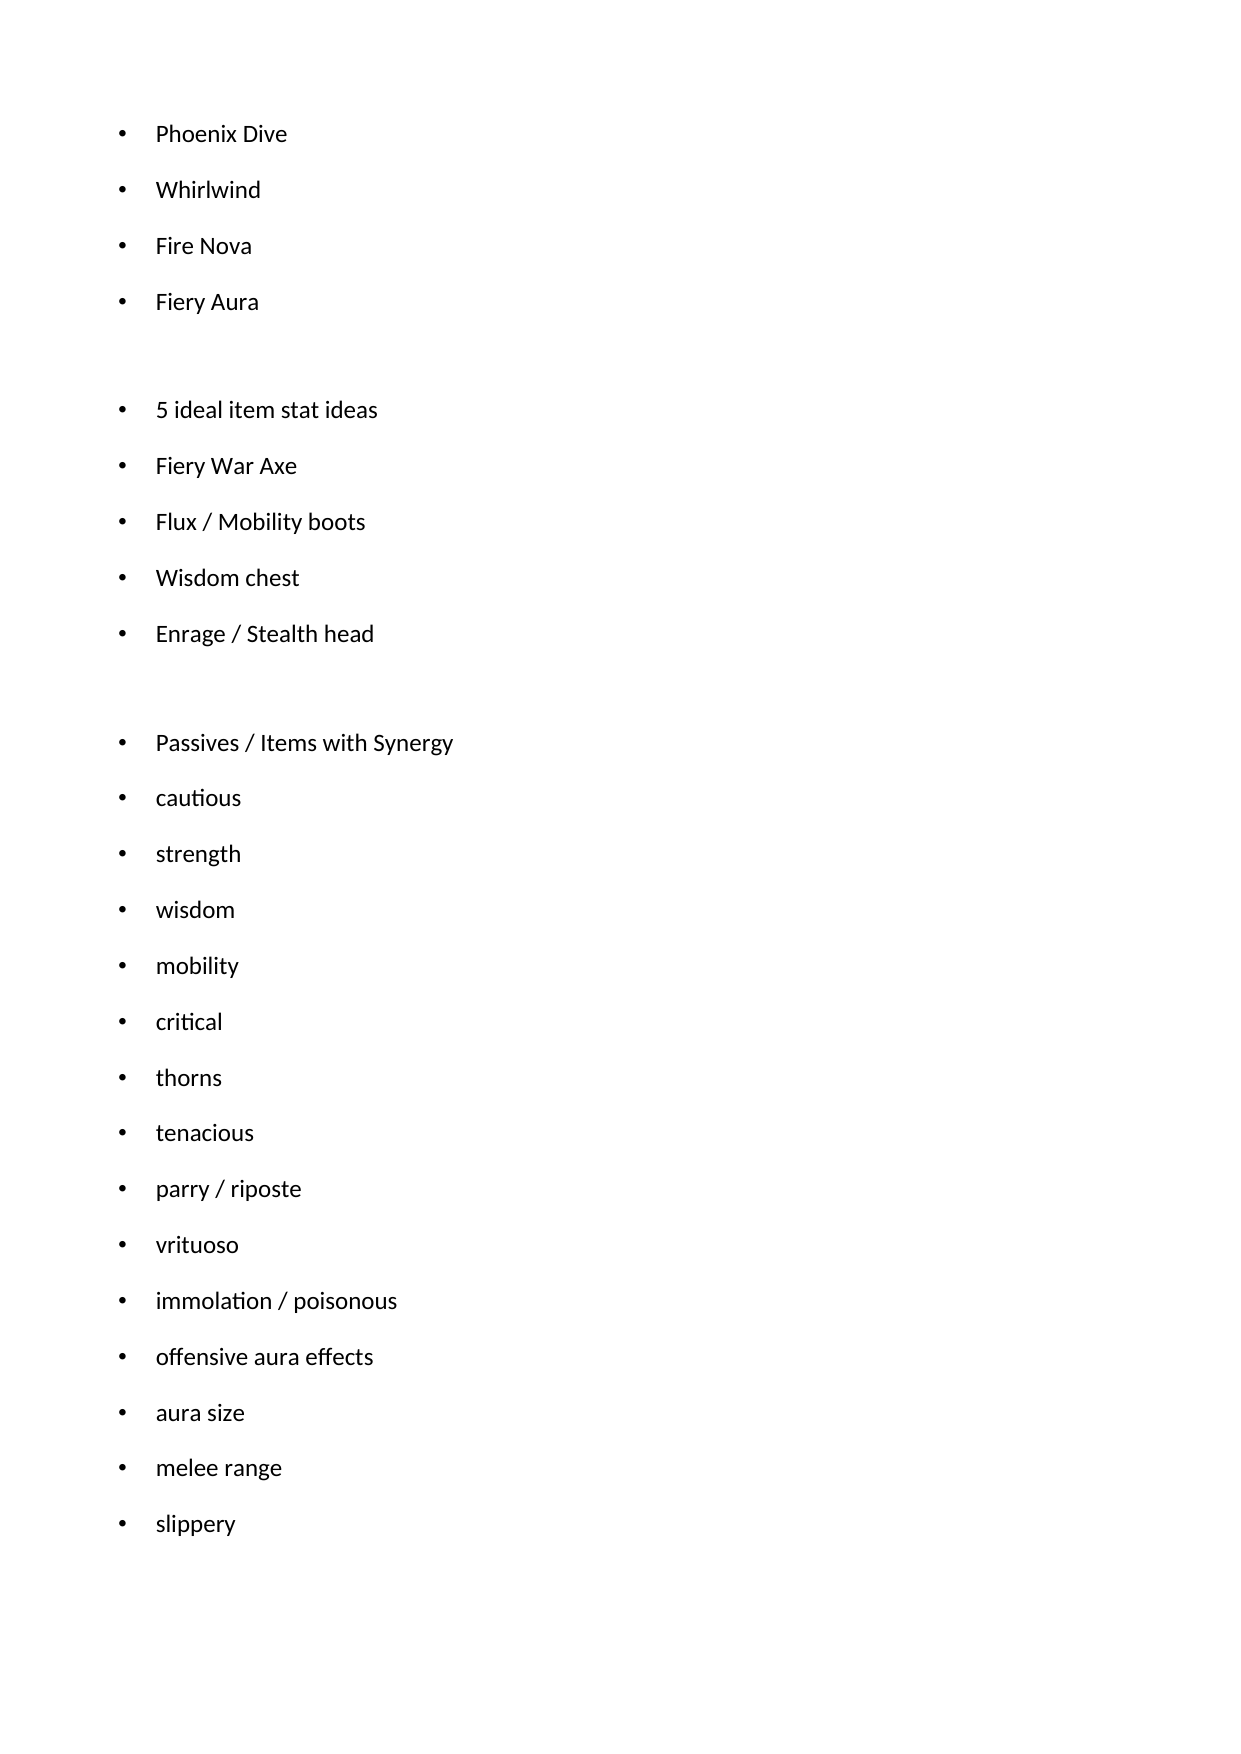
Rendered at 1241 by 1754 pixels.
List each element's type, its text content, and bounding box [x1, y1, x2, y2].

list Whirlwind [81, 174, 1122, 204]
list thorns [81, 1062, 1122, 1092]
list Flux / Mobility boots [81, 506, 1122, 537]
list Passives / Items with Synergy [81, 727, 1122, 757]
list offensive aura effects [81, 1341, 1122, 1371]
list Enrage / Stealth head [81, 618, 1122, 648]
list Fiery War Axe [81, 450, 1122, 481]
list tenacious [81, 1117, 1122, 1148]
list aura size [81, 1397, 1122, 1427]
list parry / riposte [81, 1173, 1122, 1204]
list slippery [81, 1508, 1122, 1539]
list Phoenix Dive [81, 118, 1122, 149]
list mobility [81, 950, 1122, 981]
list critical [81, 1006, 1122, 1036]
list strength [81, 838, 1122, 869]
list vrituoso [81, 1229, 1122, 1260]
list melee range [81, 1452, 1122, 1483]
list Wisdom chest [81, 562, 1122, 592]
list immolation / poisonous [81, 1285, 1122, 1316]
list 5 ideal item stat ideas [81, 394, 1122, 425]
list Fire Nova [81, 230, 1122, 260]
list cautious [81, 782, 1122, 813]
list wisdom [81, 894, 1122, 925]
list Fiery Aura [81, 286, 1122, 316]
